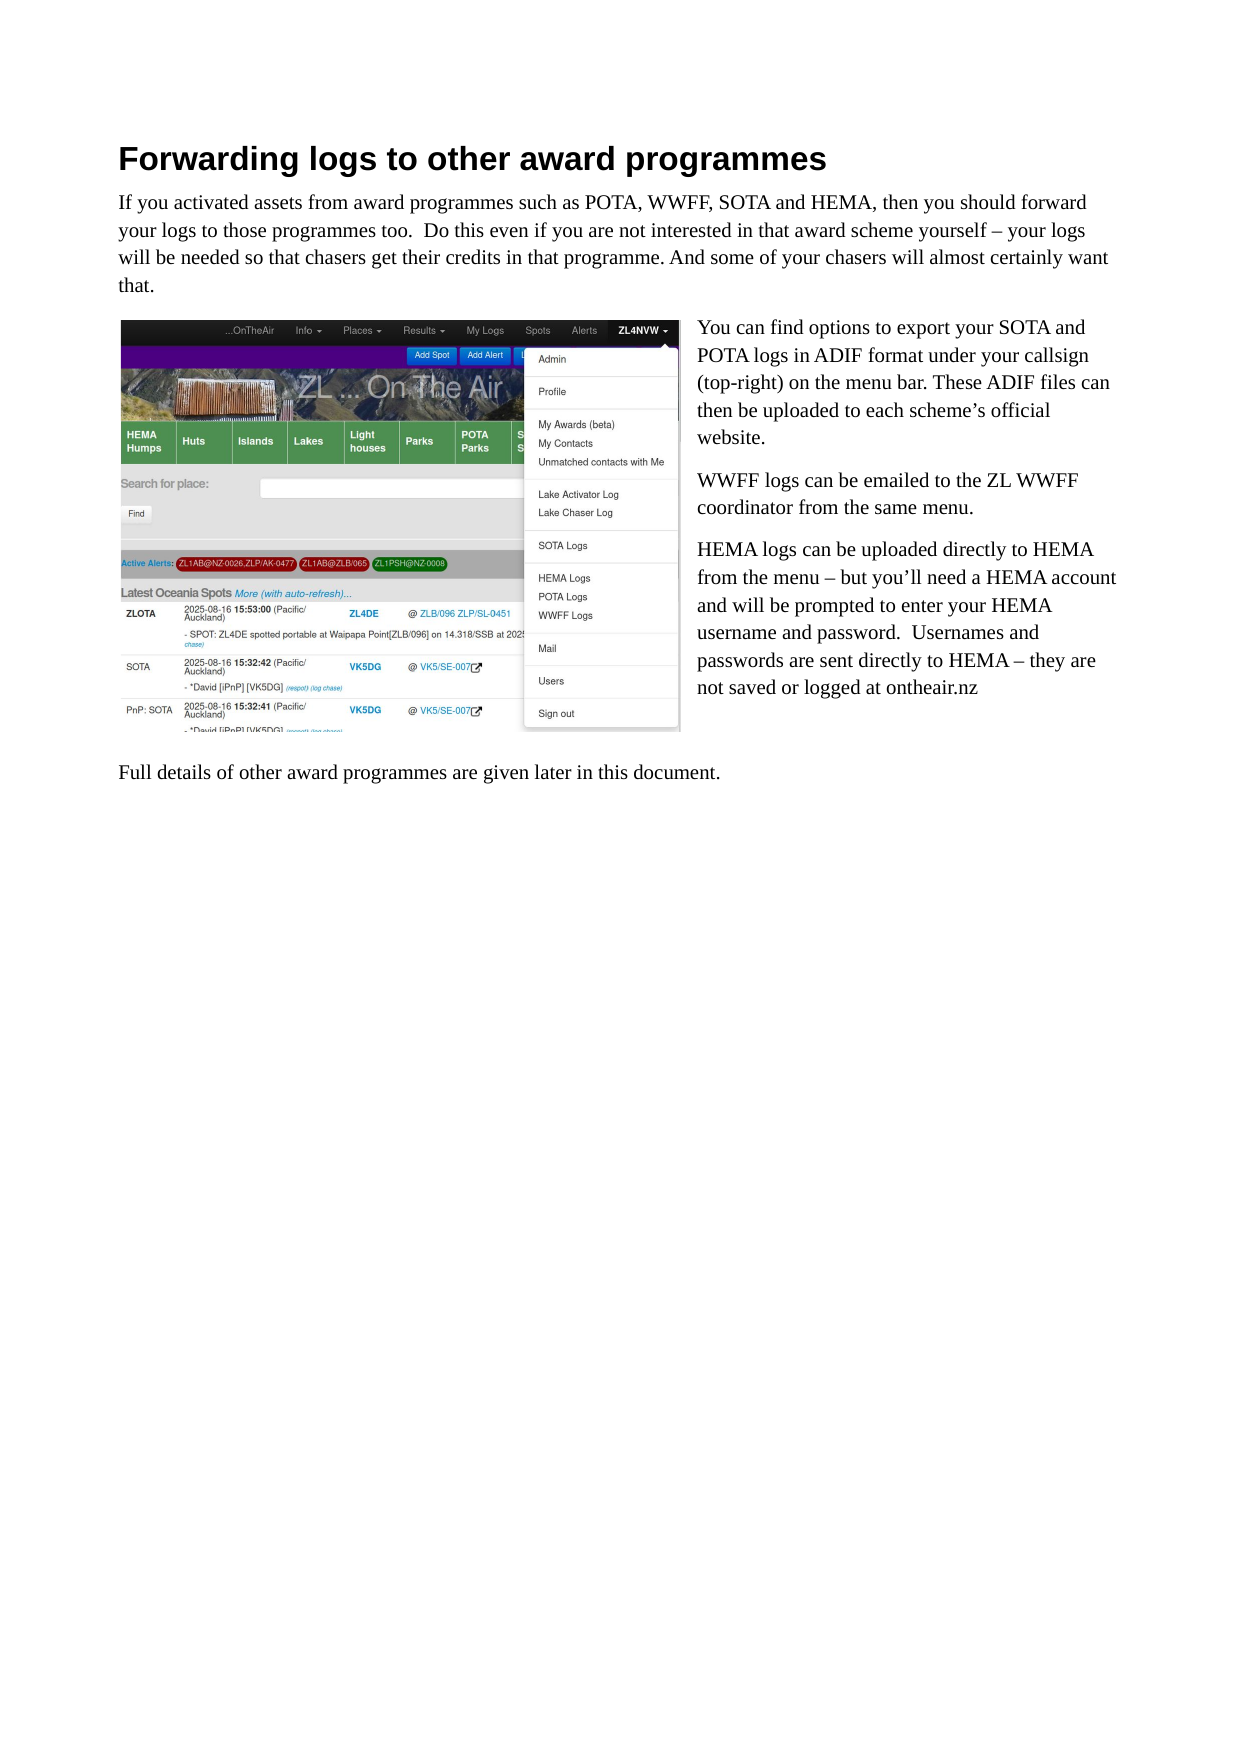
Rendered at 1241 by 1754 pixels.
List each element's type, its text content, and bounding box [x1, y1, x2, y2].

text HEMA logs can be uploaded directly to HEMA from the menu – but you’ll need a HEMA account and will be prompted to enter your HEMA username and password. Usernames and passwords are sent directly to HEMA – they are not saved or logged at ontheair.nz [697, 537, 1122, 699]
text You can find options to export your SOTA and POTA logs in ADIF format under your callsign (top-right) on the menu bar. These ADIF files can then be uploaded to each scheme’s official website. [697, 315, 1122, 449]
text Full details of other award programmes are given later in this document. [118, 760, 1122, 784]
subtitle Forwarding logs to other award programmes [118, 139, 1122, 177]
picture [120, 320, 681, 732]
text If you activated assets from award programmes such as POTA, WWFF, SOTA and HEMA, then you should forward your logs to those programmes too. Do this even if you are not interested in that award scheme yourself – your logs will be needed so that chasers get their credits in that programme. And some of your chasers will almost certainly want that. [118, 190, 1122, 297]
text WWFF logs can be emailed to the ZL WWFF coordinator from the same menu. [697, 467, 1122, 519]
